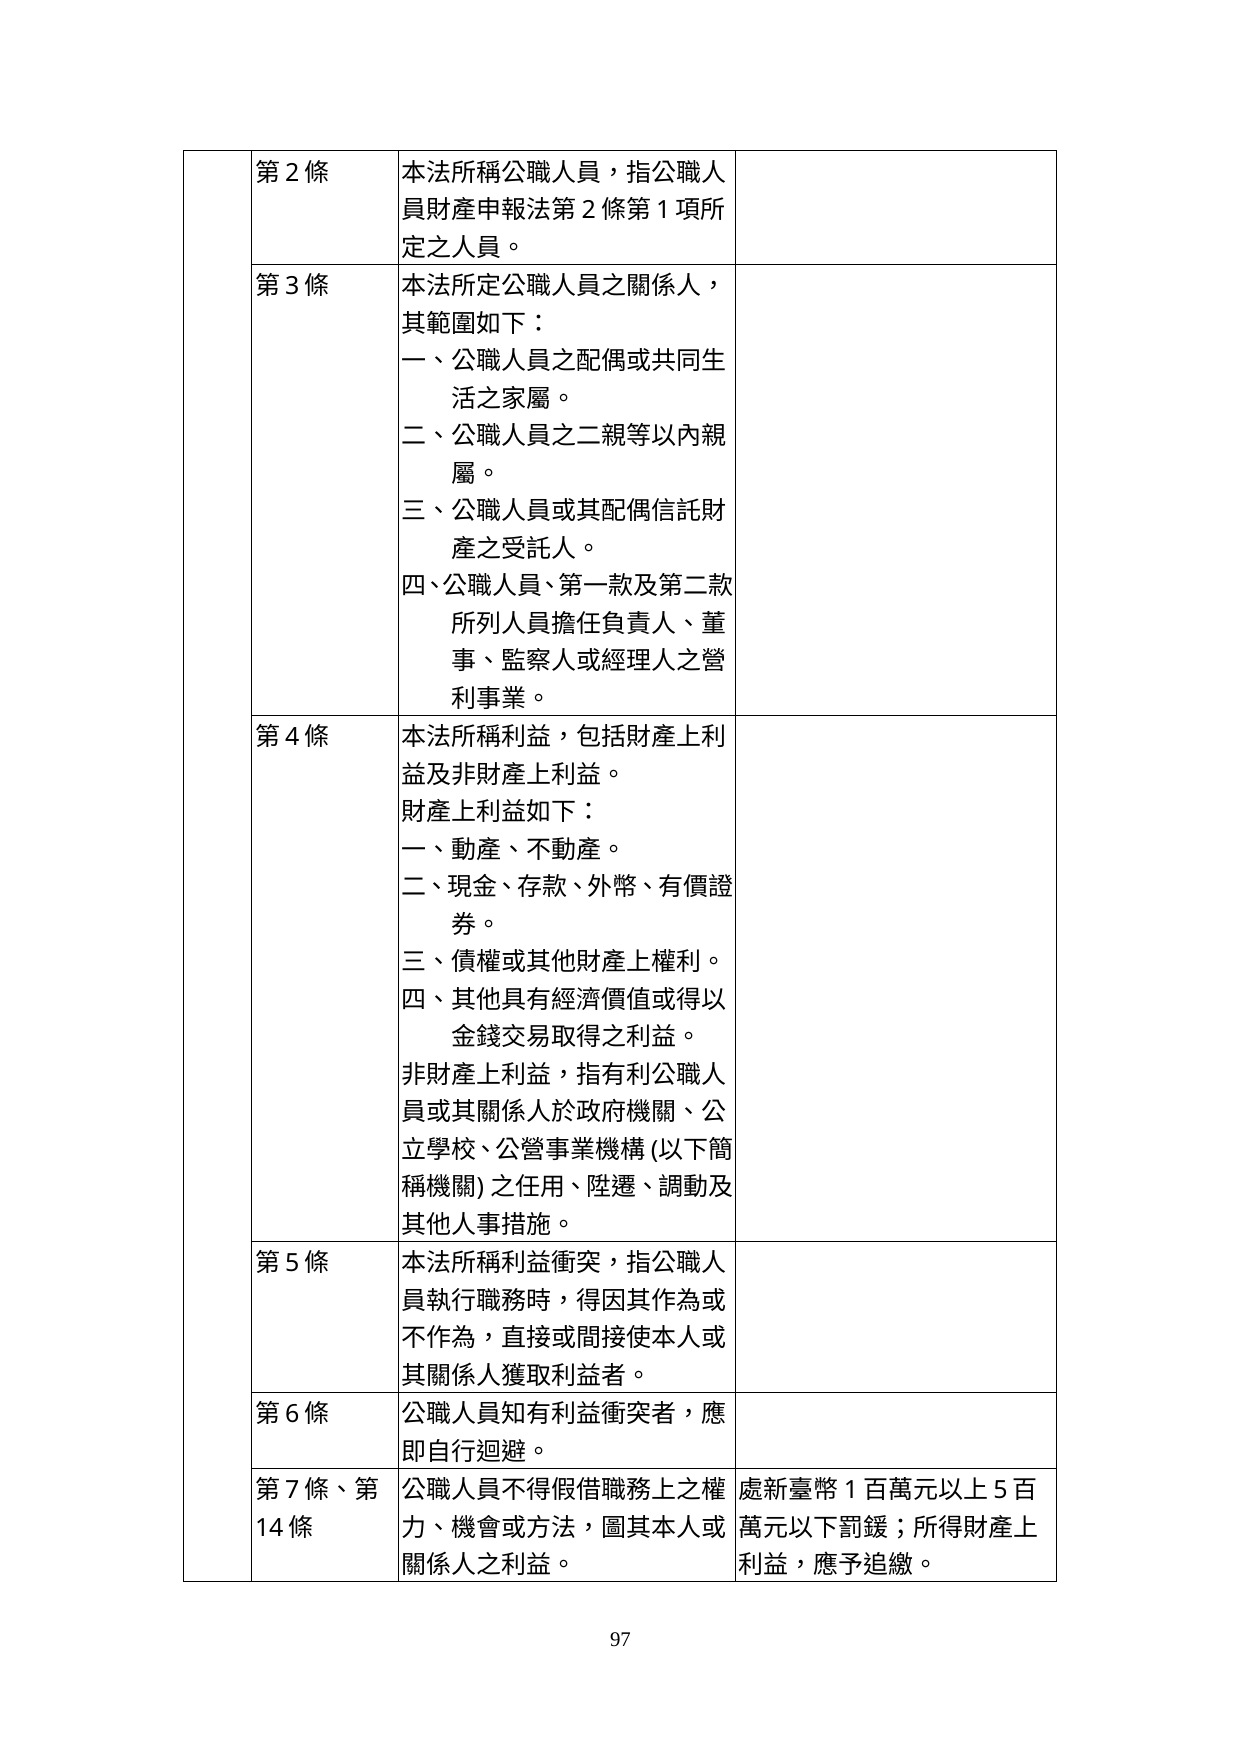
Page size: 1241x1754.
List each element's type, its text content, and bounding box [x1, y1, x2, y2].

table_cell 本法所稱利益衝突，指公職人員執行職務時，得因其作為或不作為，直接或間接使本人或其關係人獲取利益者。 [399, 1242, 735, 1392]
table_cell 本法所定公職人員之關係人，其範圍如下： 一、公職人員之配偶或共同生活之家屬。 二、公職人員之二親等以內親屬。 三、公職人員或其配偶信託財產之受託人。 四、公職人員、第一款及第二款所列人員擔任負責人、董事、監察人或經理人之營利事業。 [399, 265, 735, 714]
table_cell 第6條 [252, 1393, 398, 1468]
table_cell 公職人員不得假借職務上之權力、機會或方法，圖其本人或關係人之利益。 [399, 1469, 735, 1581]
table_cell 第4條 [252, 716, 398, 1241]
table_cell 公職人員知有利益衝突者，應即自行迴避。 [399, 1393, 735, 1468]
table_cell 第7條、第14條 [252, 1469, 398, 1581]
table_cell [184, 151, 251, 1581]
table_cell [736, 1393, 1056, 1468]
table_cell [736, 151, 1056, 263]
table_cell [736, 716, 1056, 1241]
table_cell [736, 1242, 1056, 1392]
table_cell 本法所稱利益，包括財產上利益及非財產上利益。 財產上利益如下： 一、動產、不動產。 二、現金、存款、外幣、有價證券。 三、債權或其他財產上權利。 四、其他具有經濟價值或得以金錢交易取得之利益。 非財產上利益，指有利公職人員或其關係人於政府機關、公立學校、公營事業機構 (以下簡稱機關) 之任用、陞遷、調動及其他人事措施。 [399, 716, 735, 1241]
table_cell 處新臺幣1百萬元以上5百萬元以下罰鍰；所得財產上利益，應予追繳。 [736, 1469, 1056, 1581]
table_cell 本法所稱公職人員，指公職人員財產申報法第2條第1項所定之人員。 [399, 151, 735, 263]
table_cell [736, 265, 1056, 714]
table_cell 第2條 [252, 151, 398, 263]
table_cell 第3條 [252, 265, 398, 714]
table_cell 第5條 [252, 1242, 398, 1392]
